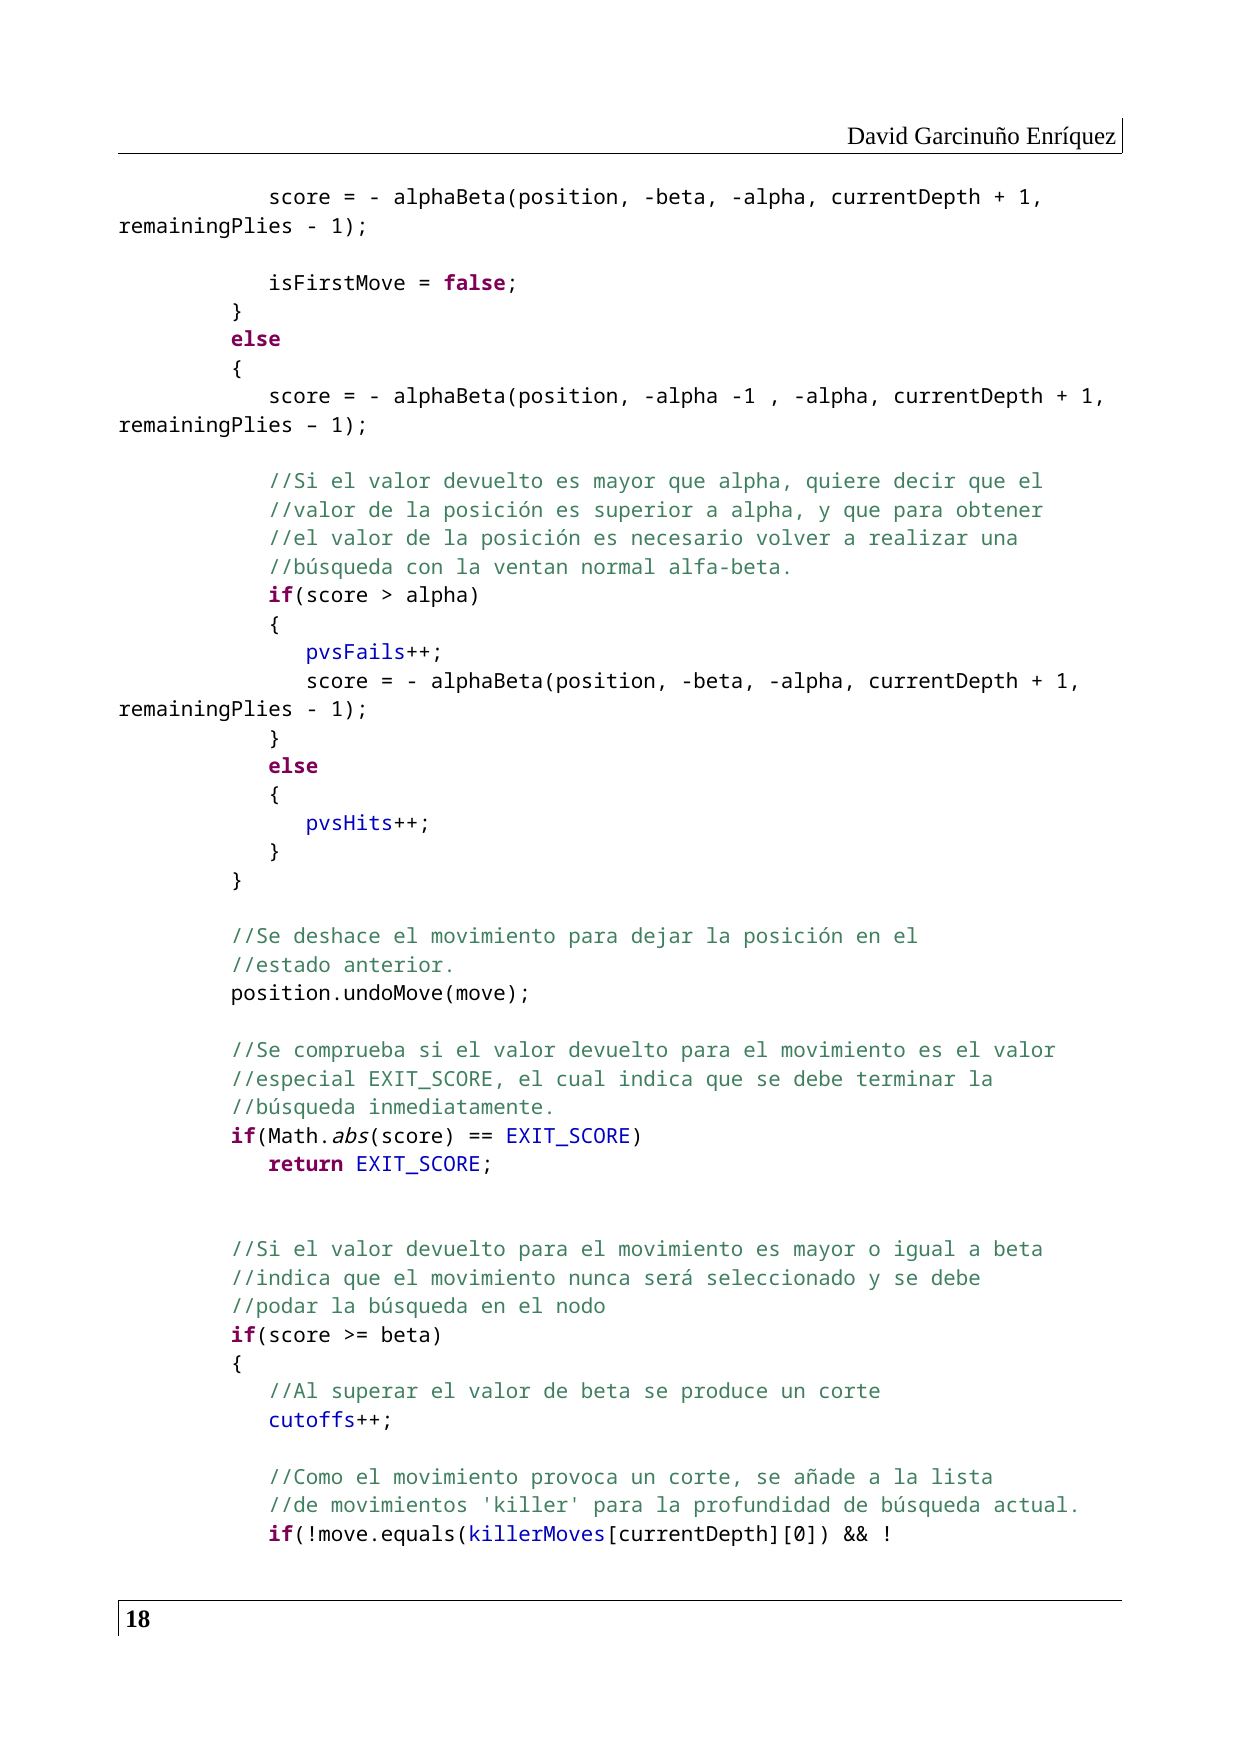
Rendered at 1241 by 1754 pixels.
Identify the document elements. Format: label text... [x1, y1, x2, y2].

text if(Math.abs(score) == EXIT_SCORE) [118, 1121, 1122, 1149]
text score = - alphaBeta(position, -beta, -alpha, currentDepth + 1, remainingPlies - 1); [118, 182, 1122, 239]
text position.undoMove(move); [118, 978, 1122, 1007]
text //búsqueda inmediatamente. [118, 1092, 1122, 1121]
text score = - alphaBeta(position, -beta, -alpha, currentDepth + 1, remainingPlies - 1); [118, 666, 1122, 723]
text } [118, 296, 1122, 324]
text pvsHits++; [118, 808, 1122, 836]
text //especial EXIT_SCORE, el cual indica que se debe terminar la [118, 1064, 1122, 1092]
text //indica que el movimiento nunca será seleccionado y se debe [118, 1263, 1122, 1291]
text { [118, 779, 1122, 808]
text { [118, 1348, 1122, 1377]
text score = - alphaBeta(position, -alpha -1 , -alpha, currentDepth + 1, remainingPlies – 1); [118, 381, 1122, 438]
text else [118, 751, 1122, 779]
text //el valor de la posición es necesario volver a realizar una [118, 523, 1122, 552]
text if(score >= beta) [118, 1320, 1122, 1348]
text //Al superar el valor de beta se produce un corte [118, 1377, 1122, 1405]
text if(!move.equals(killerMoves[currentDepth][0]) && ! [118, 1519, 1122, 1547]
text //estado anterior. [118, 950, 1122, 978]
text return EXIT_SCORE; [118, 1149, 1122, 1178]
text //Se deshace el movimiento para dejar la posición en el [118, 922, 1122, 950]
text //búsqueda con la ventan normal alfa-beta. [118, 552, 1122, 580]
text pvsFails++; [118, 637, 1122, 666]
text cutoffs++; [118, 1405, 1122, 1433]
text //Como el movimiento provoca un corte, se añade a la lista [118, 1462, 1122, 1490]
text } [118, 723, 1122, 751]
text //de movimientos 'killer' para la profundidad de búsqueda actual. [118, 1490, 1122, 1519]
text //Si el valor devuelto para el movimiento es mayor o igual a beta [118, 1234, 1122, 1263]
text { [118, 609, 1122, 637]
text else [118, 324, 1122, 353]
text //Se comprueba si el valor devuelto para el movimiento es el valor [118, 1035, 1122, 1064]
text if(score > alpha) [118, 580, 1122, 609]
text //valor de la posición es superior a alpha, y que para obtener [118, 495, 1122, 523]
text //podar la búsqueda en el nodo [118, 1291, 1122, 1320]
text } [118, 836, 1122, 865]
text isFirstMove = false; [118, 268, 1122, 296]
text { [118, 353, 1122, 381]
text } [118, 865, 1122, 893]
text //Si el valor devuelto es mayor que alpha, quiere decir que el [118, 467, 1122, 495]
